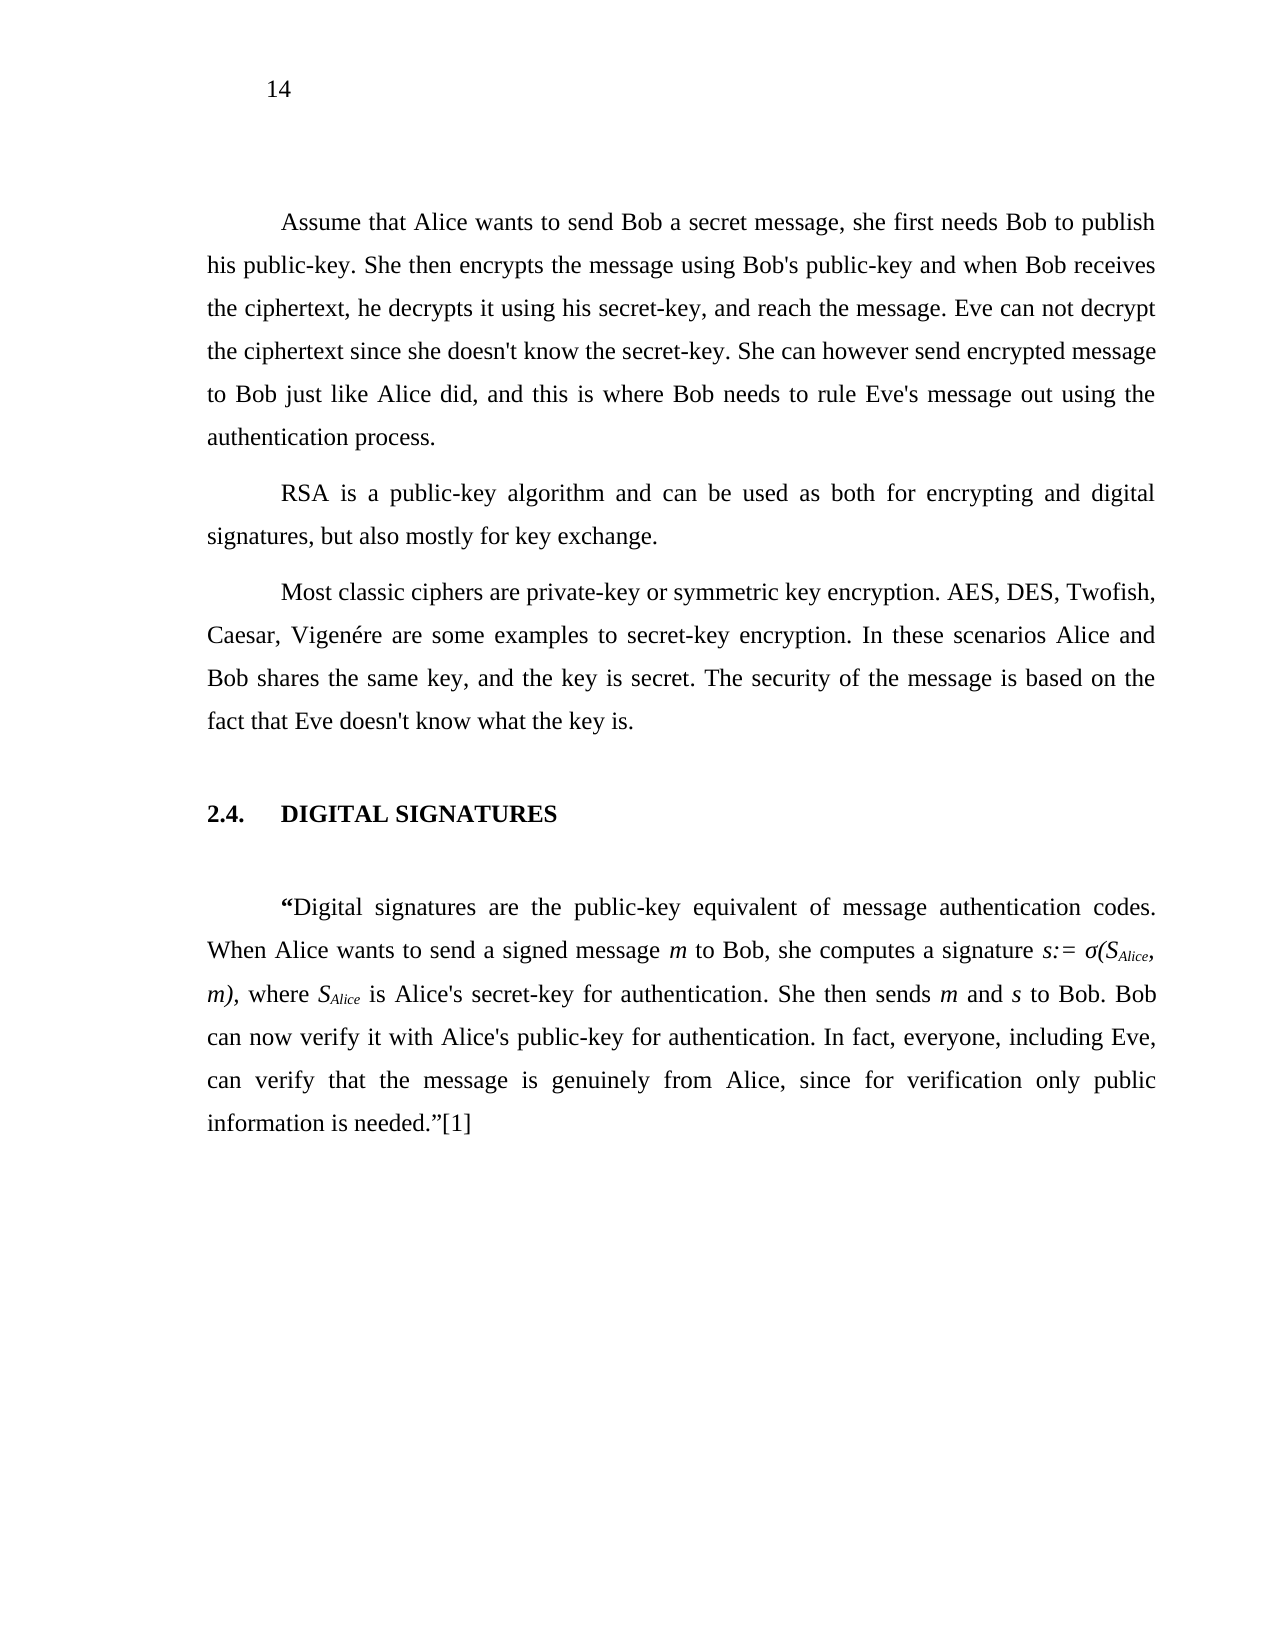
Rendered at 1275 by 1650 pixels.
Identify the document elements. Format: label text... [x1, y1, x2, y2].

text RSA is a public-key algorithm and can be used as both for encrypting and digital signatures, but also mostly for key exchange. [207, 478, 1157, 550]
text Most classic ciphers are private-key or symmetric key encryption. AES, DES, Twofish, Caesar, Vigenére are some examples to secret-key encryption. In these scenarios Alice and Bob shares the same key, and the key is secret. The security of the message is based on the fact that Eve doesn't know what the key is. [207, 577, 1157, 735]
text “Digital signatures are the public-key equivalent of message authentication codes. When Alice wants to send a signed message m to Bob, she computes a signature s:= σ(SAlice, m), where SAlice is Alice's secret-key for authentication. She then sends m and s to Bob. Bob can now verify it with Alice's public-key for authentication. In fact, everyone, including Eve, can verify that the message is genuinely from Alice, since for verification only public information is needed.”[1] [207, 892, 1157, 1137]
text Assume that Alice wants to send Bob a secret message, she first needs Bob to publish his public-key. She then encrypts the message using Bob's public-key and when Bob receives the ciphertext, he decrypts it using his secret-key, and reach the message. Eve can not decrypt the ciphertext since she doesn't know the secret-key. She can however send encrypted message to Bob just like Alice did, and this is where Bob needs to rule Eve's message out using the authentication process. [207, 207, 1157, 451]
subtitle DIGITAL SIGNATURES [207, 799, 1157, 828]
